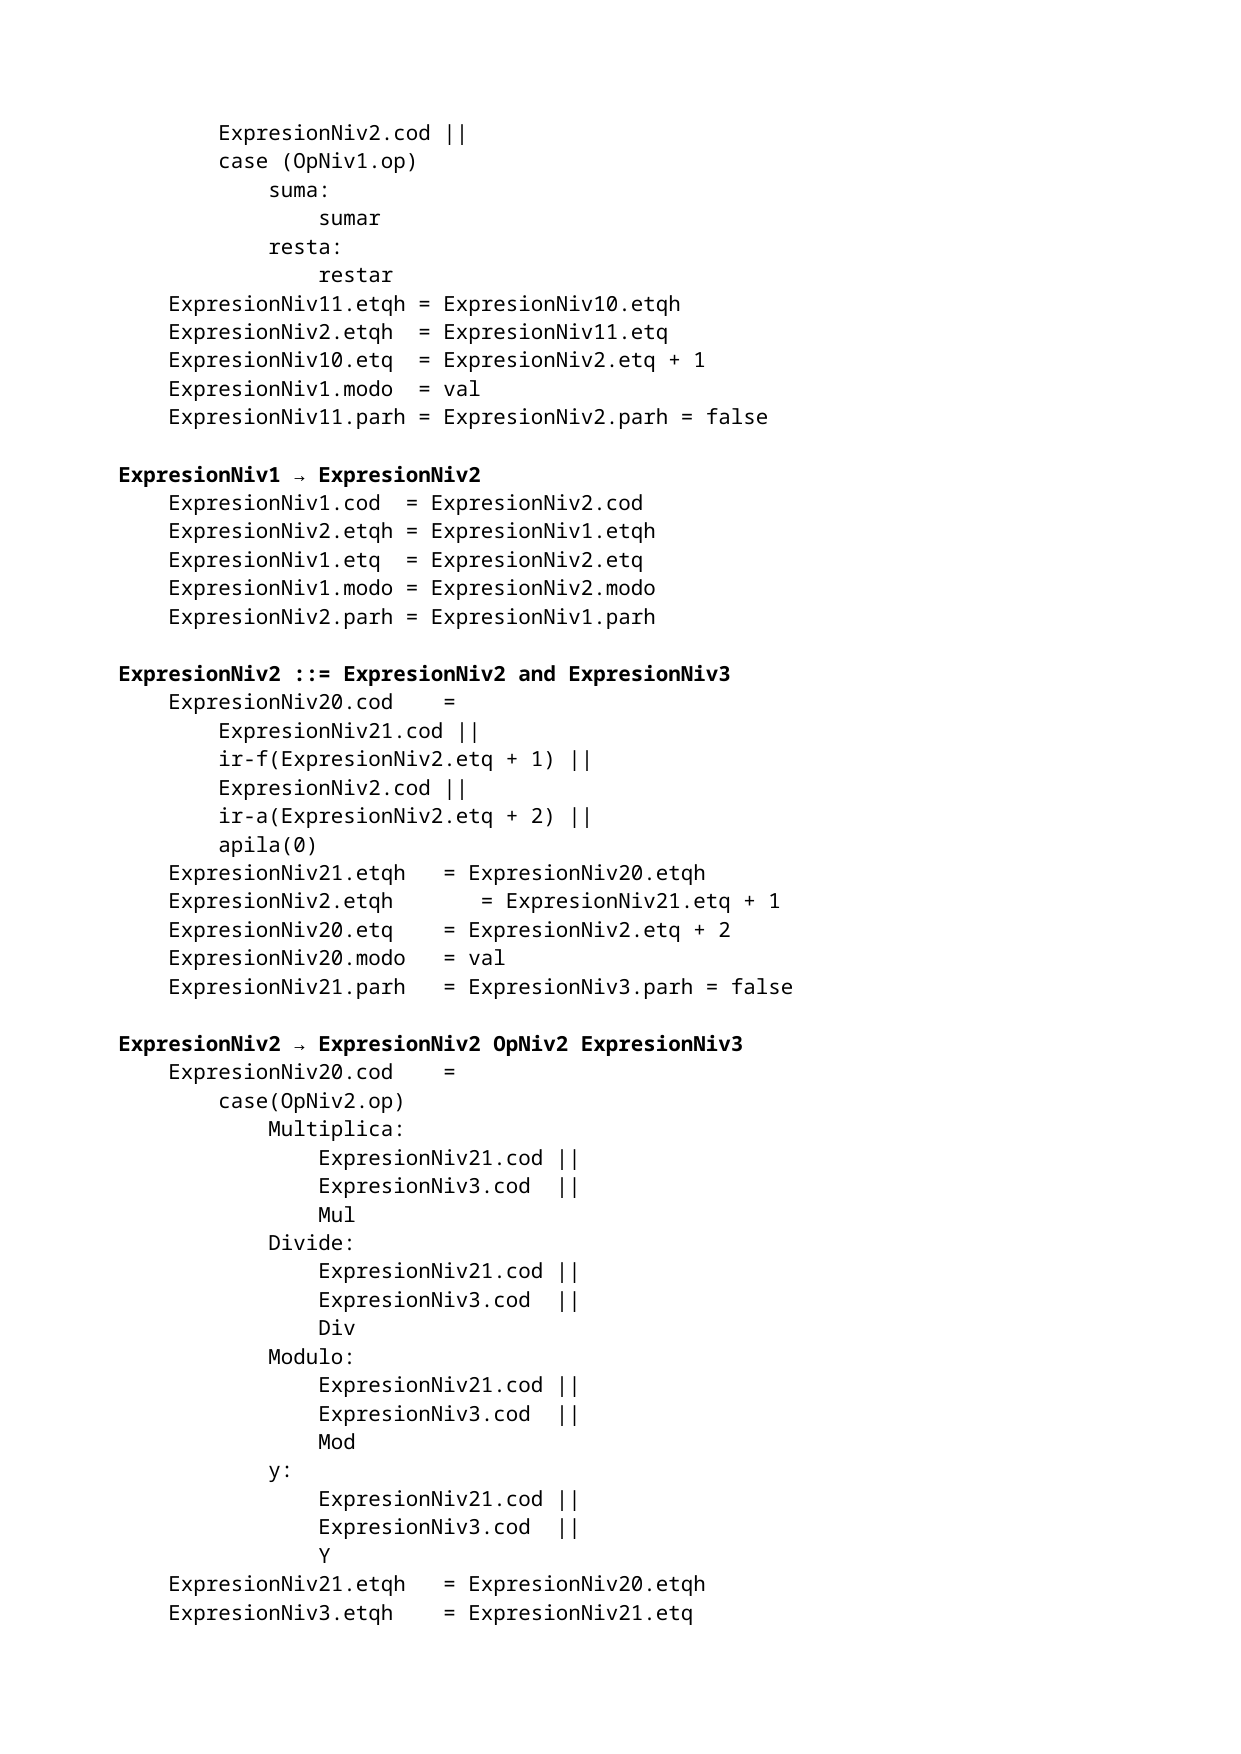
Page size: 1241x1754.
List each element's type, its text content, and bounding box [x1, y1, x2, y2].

text ExpresionNiv3.cod || [118, 1512, 1122, 1541]
text ExpresionNiv20.cod = [118, 687, 1122, 716]
text ExpresionNiv21.cod || [118, 716, 1122, 744]
text ExpresionNiv21.cod || [118, 1257, 1122, 1285]
text Divide: [118, 1228, 1122, 1257]
text case(OpNiv2.op) [118, 1086, 1122, 1114]
text Mod [118, 1427, 1122, 1456]
text ExpresionNiv20.cod = [118, 1057, 1122, 1086]
text resta: [118, 232, 1122, 260]
text ExpresionNiv1.modo = val [118, 374, 1122, 402]
text suma: [118, 175, 1122, 203]
text Multiplica: [118, 1114, 1122, 1143]
text y: [118, 1456, 1122, 1484]
text ExpresionNiv10.etq = ExpresionNiv2.etq + 1 [118, 346, 1122, 374]
text ExpresionNiv21.cod || [118, 1370, 1122, 1399]
text ExpresionNiv3.cod || [118, 1399, 1122, 1427]
text ExpresionNiv2.etqh = ExpresionNiv21.etq + 1 [118, 887, 1122, 915]
text ExpresionNiv11.parh = ExpresionNiv2.parh = false [118, 402, 1122, 431]
text Mul [118, 1200, 1122, 1228]
text Y [118, 1541, 1122, 1569]
text restar [118, 260, 1122, 289]
text ExpresionNiv3.etqh = ExpresionNiv21.etq [118, 1598, 1122, 1626]
text ExpresionNiv20.etq = ExpresionNiv2.etq + 2 [118, 915, 1122, 943]
text ExpresionNiv1.cod = ExpresionNiv2.cod [118, 488, 1122, 517]
text ExpresionNiv11.etqh = ExpresionNiv10.etqh [118, 289, 1122, 317]
text apila(0) [118, 830, 1122, 858]
text ExpresionNiv21.cod || [118, 1143, 1122, 1171]
text ExpresionNiv2.parh = ExpresionNiv1.parh [118, 602, 1122, 630]
text ExpresionNiv20.modo = val [118, 943, 1122, 972]
text ExpresionNiv2.cod || [118, 773, 1122, 801]
text ExpresionNiv3.cod || [118, 1285, 1122, 1313]
text ExpresionNiv21.parh = ExpresionNiv3.parh = false [118, 972, 1122, 1000]
text case (OpNiv1.op) [118, 147, 1122, 175]
text ExpresionNiv1.modo = ExpresionNiv2.modo [118, 573, 1122, 602]
text ExpresionNiv1.etq = ExpresionNiv2.etq [118, 545, 1122, 573]
text Div [118, 1313, 1122, 1342]
text ir-f(ExpresionNiv2.etq + 1) || [118, 744, 1122, 773]
text ir-a(ExpresionNiv2.etq + 2) || [118, 801, 1122, 830]
text ExpresionNiv21.etqh = ExpresionNiv20.etqh [118, 858, 1122, 887]
text ExpresionNiv21.etqh = ExpresionNiv20.etqh [118, 1569, 1122, 1598]
text ExpresionNiv2 → ExpresionNiv2 OpNiv2 ExpresionNiv3 [118, 1029, 1122, 1057]
text ExpresionNiv3.cod || [118, 1171, 1122, 1200]
text sumar [118, 203, 1122, 232]
text ExpresionNiv1 → ExpresionNiv2 [118, 460, 1122, 488]
text ExpresionNiv2.cod || [118, 118, 1122, 147]
text Modulo: [118, 1342, 1122, 1370]
text ExpresionNiv2.etqh = ExpresionNiv11.etq [118, 317, 1122, 346]
text ExpresionNiv21.cod || [118, 1484, 1122, 1512]
text ExpresionNiv2 ::= ExpresionNiv2 and ExpresionNiv3 [118, 659, 1122, 687]
text ExpresionNiv2.etqh = ExpresionNiv1.etqh [118, 517, 1122, 545]
